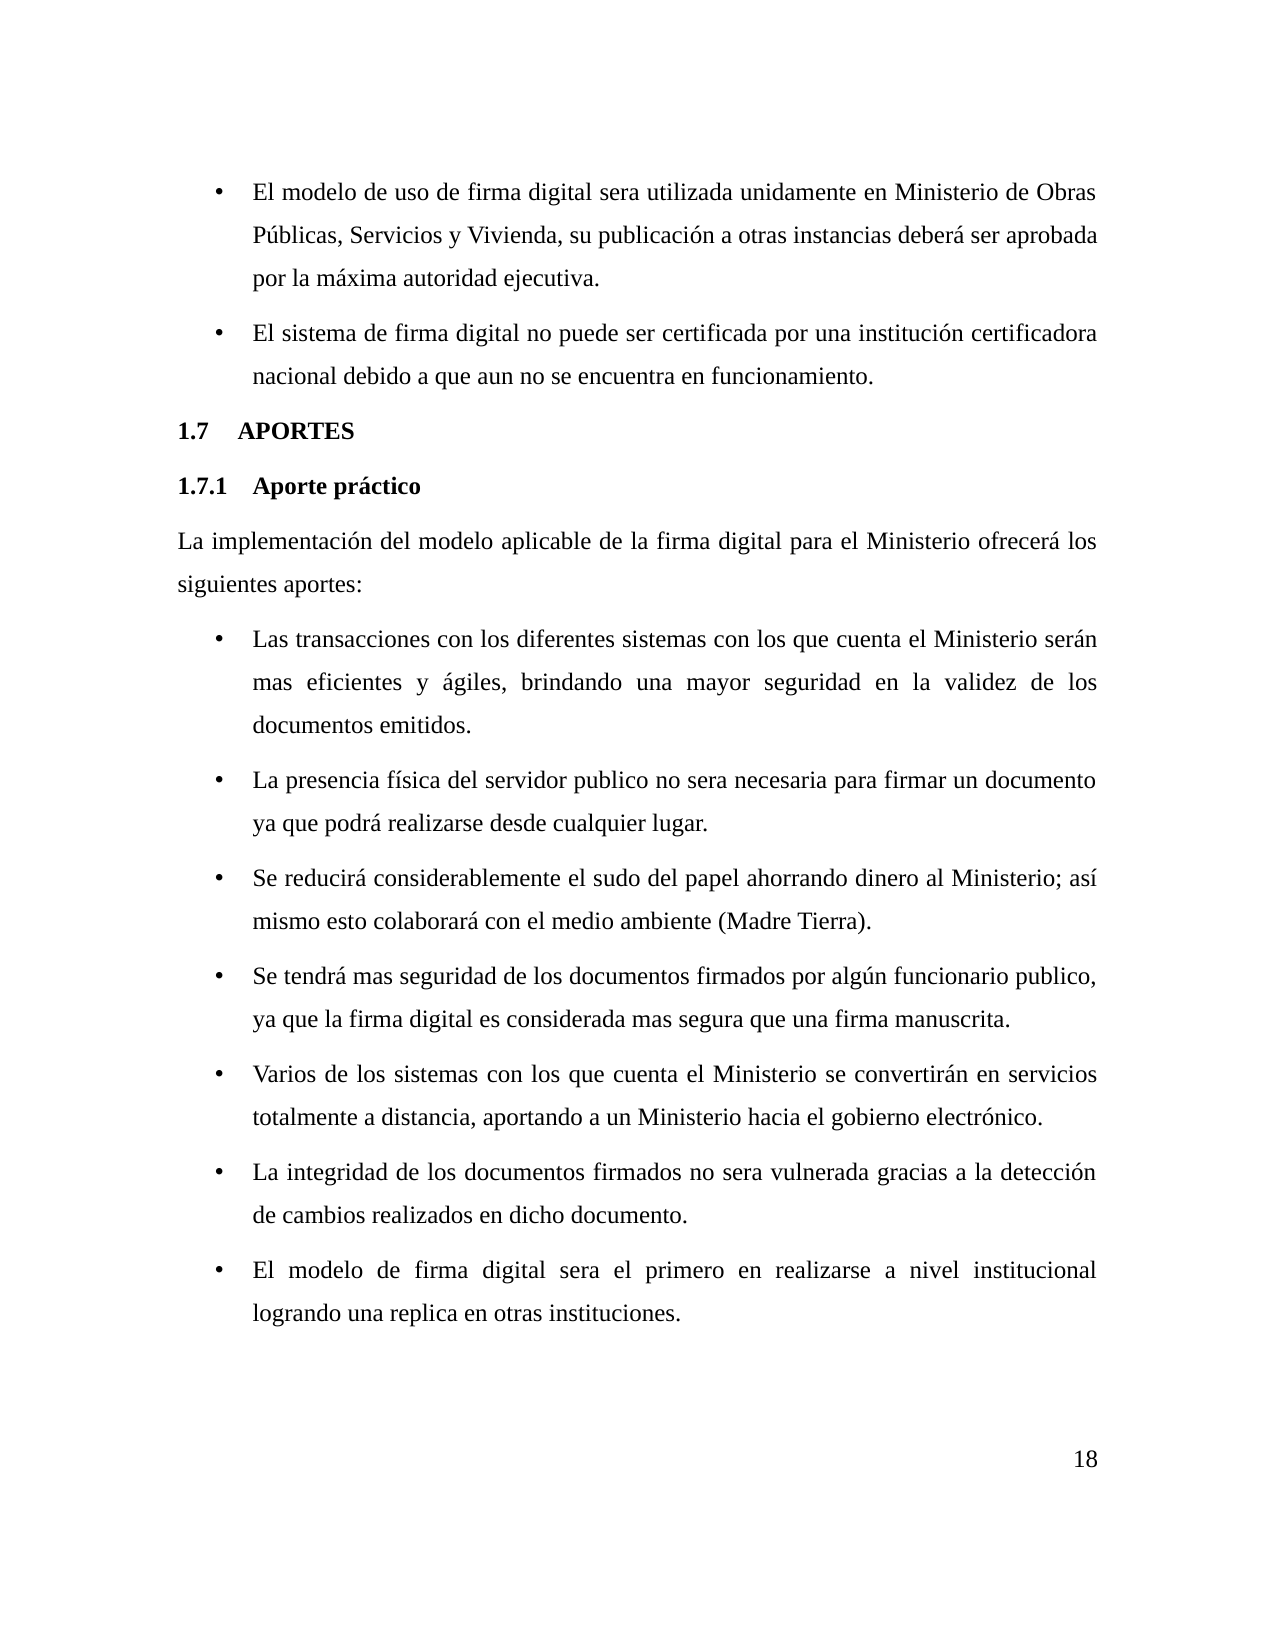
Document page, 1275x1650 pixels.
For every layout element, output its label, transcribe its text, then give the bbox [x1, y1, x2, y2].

subtitle APORTES [177, 416, 1098, 445]
list Se reducirá considerablemente el sudo del papel ahorrando dinero al Ministerio; así mismo esto colaborará con el medio ambiente (Madre Tierra). [215, 863, 1098, 935]
list El sistema de firma digital no puede ser certificada por una institución certificadora nacional debido a que aun no se encuentra en funcionamiento. [215, 318, 1098, 390]
list La integridad de los documentos firmados no sera vulnerada gracias a la detección de cambios realizados en dicho documento. [215, 1157, 1098, 1229]
text La implementación del modelo aplicable de la firma digital para el Ministerio ofrecerá los siguientes aportes: [177, 526, 1098, 598]
list El modelo de firma digital sera el primero en realizarse a nivel institucional logrando una replica en otras instituciones. [215, 1255, 1098, 1327]
subtitle Aporte práctico [177, 471, 1098, 500]
list Las transacciones con los diferentes sistemas con los que cuenta el Ministerio serán mas eficientes y ágiles, brindando una mayor seguridad en la validez de los documentos emitidos. [215, 624, 1098, 739]
list Se tendrá mas seguridad de los documentos firmados por algún funcionario publico, ya que la firma digital es considerada mas segura que una firma manuscrita. [215, 961, 1098, 1033]
list La presencia física del servidor publico no sera necesaria para firmar un documento ya que podrá realizarse desde cualquier lugar. [215, 765, 1098, 837]
list El modelo de uso de firma digital sera utilizada unidamente en Ministerio de Obras Públicas, Servicios y Vivienda, su publicación a otras instancias deberá ser aprobada por la máxima autoridad ejecutiva. [215, 177, 1098, 292]
list Varios de los sistemas con los que cuenta el Ministerio se convertirán en servicios totalmente a distancia, aportando a un Ministerio hacia el gobierno electrónico. [215, 1059, 1098, 1131]
